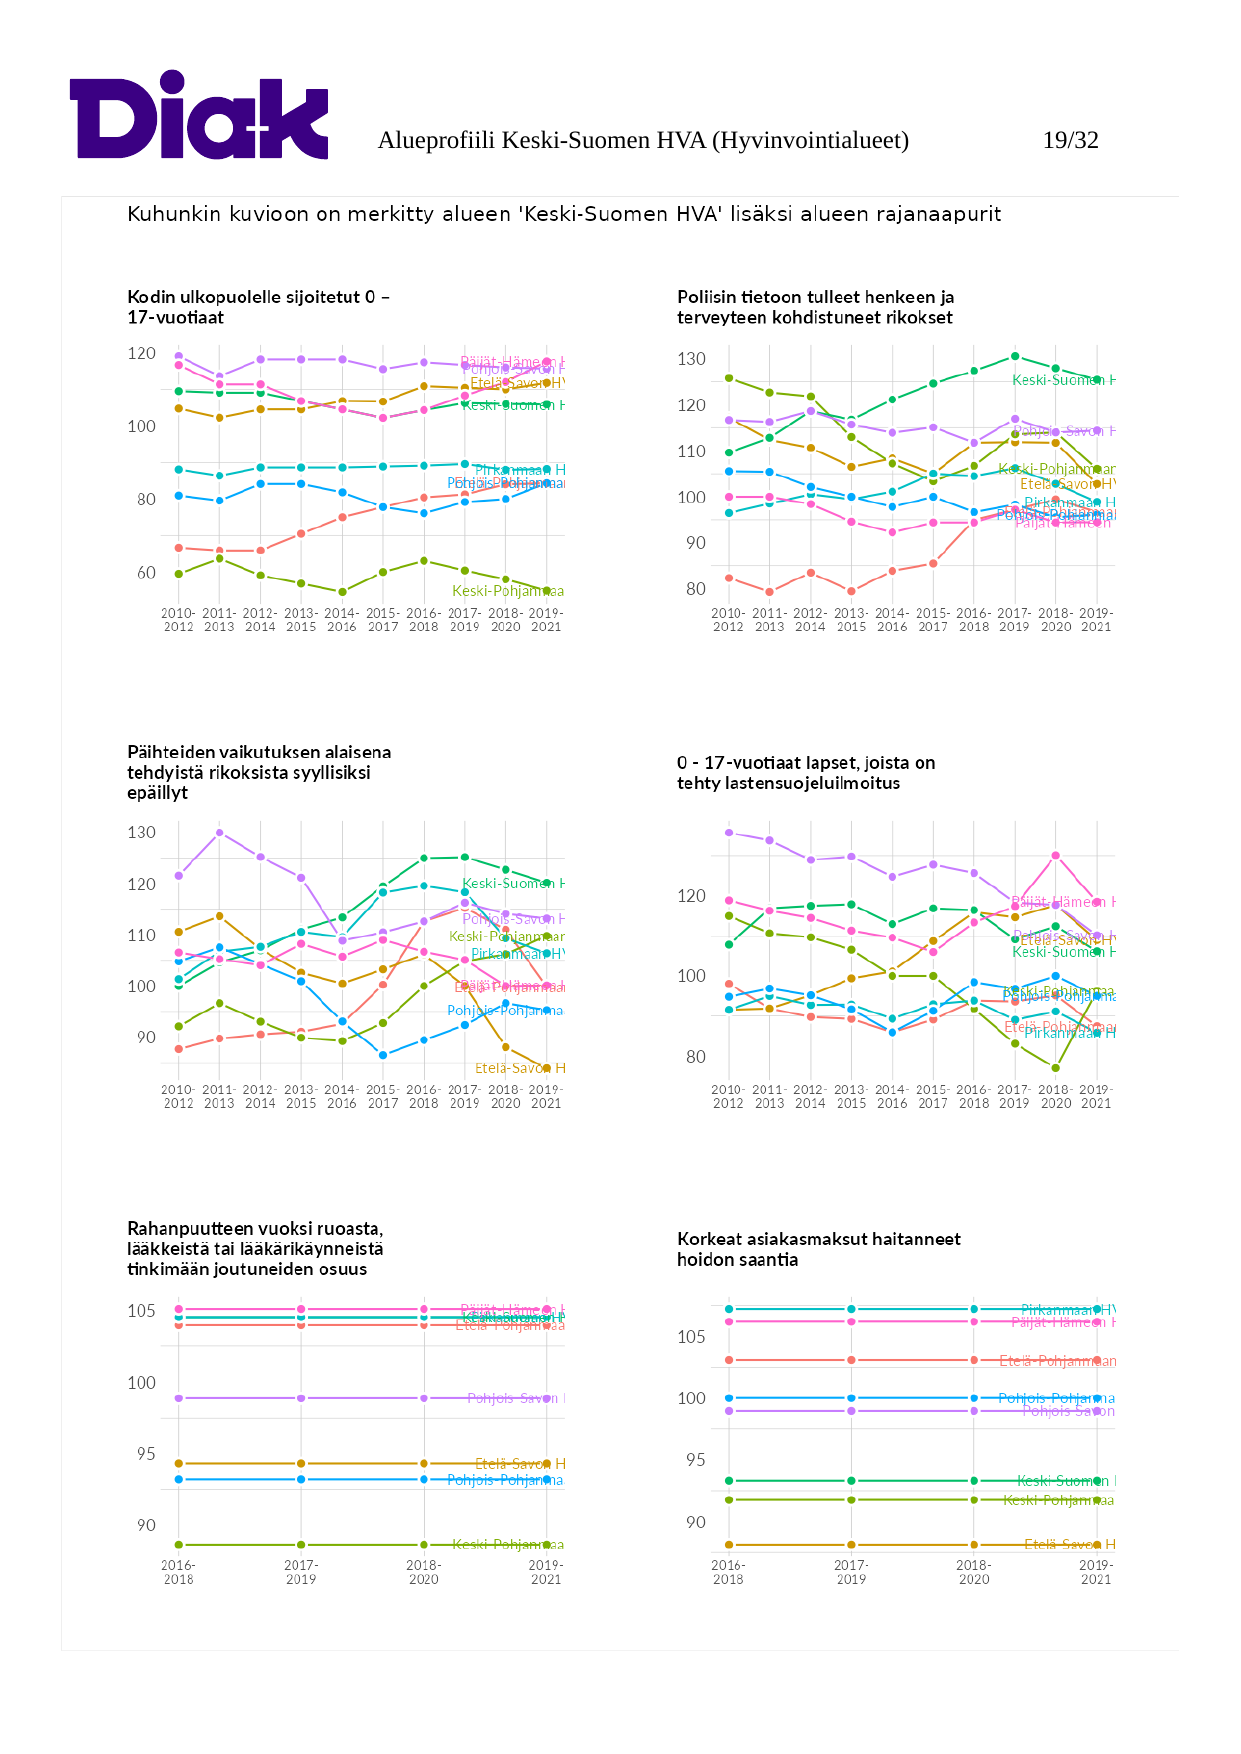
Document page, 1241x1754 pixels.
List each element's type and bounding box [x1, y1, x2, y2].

picture [61, 196, 1179, 1651]
